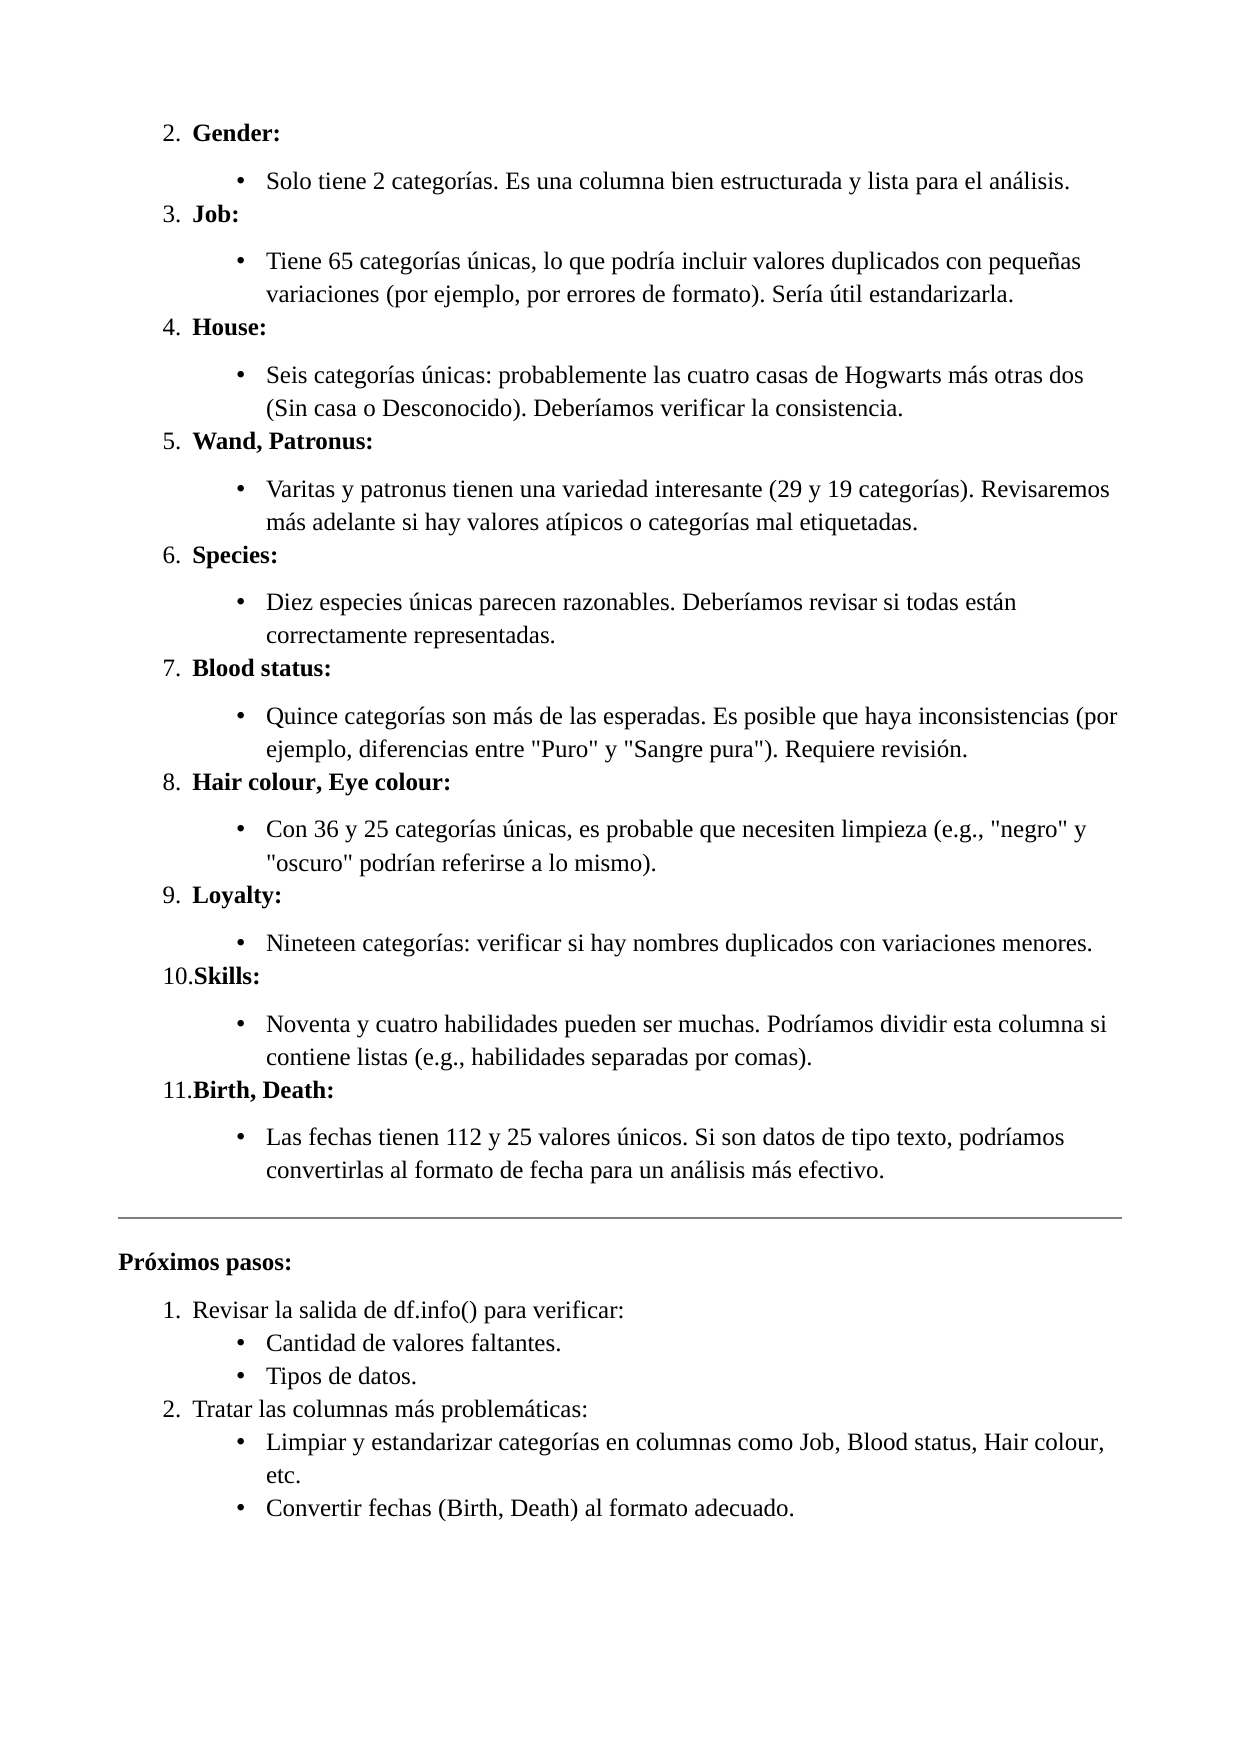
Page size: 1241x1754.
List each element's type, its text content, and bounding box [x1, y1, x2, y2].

list Limpiar y estandarizar categorías en columnas como Job, Blood status, Hair colour, etc. [236, 1427, 1122, 1489]
list Birth, Death: [162, 1075, 1122, 1104]
list Quince categorías son más de las esperadas. Es posible que haya inconsistencias (por ejemplo, diferencias entre "Puro" y "Sangre pura"). Requiere revisión. [236, 701, 1122, 763]
list Nineteen categorías: verificar si hay nombres duplicados con variaciones menores. [236, 928, 1122, 957]
list Con 36 y 25 categorías únicas, es probable que necesiten limpieza (e.g., "negro" y "oscuro" podrían referirse a lo mismo). [236, 814, 1122, 876]
list Convertir fechas (Birth, Death) al formato adecuado. [236, 1493, 1122, 1522]
list Hair colour, Eye colour: [162, 767, 1122, 796]
list Tiene 65 categorías únicas, lo que podría incluir valores duplicados con pequeñas variaciones (por ejemplo, por errores de formato). Sería útil estandarizarla. [236, 246, 1122, 308]
list Varitas y patronus tienen una variedad interesante (29 y 19 categorías). Revisaremos más adelante si hay valores atípicos o categorías mal etiquetadas. [236, 474, 1122, 535]
list Revisar la salida de df.info() para verificar: [162, 1295, 1122, 1324]
list Species: [162, 540, 1122, 568]
list Tipos de datos. [236, 1361, 1122, 1390]
list Solo tiene 2 categorías. Es una columna bien estructurada y lista para el análisis. [236, 166, 1122, 194]
list Blood status: [162, 653, 1122, 682]
list Wand, Patronus: [162, 426, 1122, 455]
list Skills: [162, 961, 1122, 990]
list Las fechas tienen 112 y 25 valores únicos. Si son datos de tipo texto, podríamos convertirlas al formato de fecha para un análisis más efectivo. [236, 1122, 1122, 1184]
list Tratar las columnas más problemáticas: [162, 1394, 1122, 1423]
text Próximos pasos: [118, 1247, 1122, 1276]
list Diez especies únicas parecen razonables. Deberíamos revisar si todas están correctamente representadas. [236, 587, 1122, 649]
list Job: [162, 199, 1122, 227]
list Gender: [162, 118, 1122, 147]
list House: [162, 312, 1122, 341]
list Seis categorías únicas: probablemente las cuatro casas de Hogwarts más otras dos (Sin casa o Desconocido). Deberíamos verificar la consistencia. [236, 360, 1122, 422]
list Noventa y cuatro habilidades pueden ser muchas. Podríamos dividir esta columna si contiene listas (e.g., habilidades separadas por comas). [236, 1009, 1122, 1071]
list Cantidad de valores faltantes. [236, 1328, 1122, 1357]
list Loyalty: [162, 881, 1122, 909]
